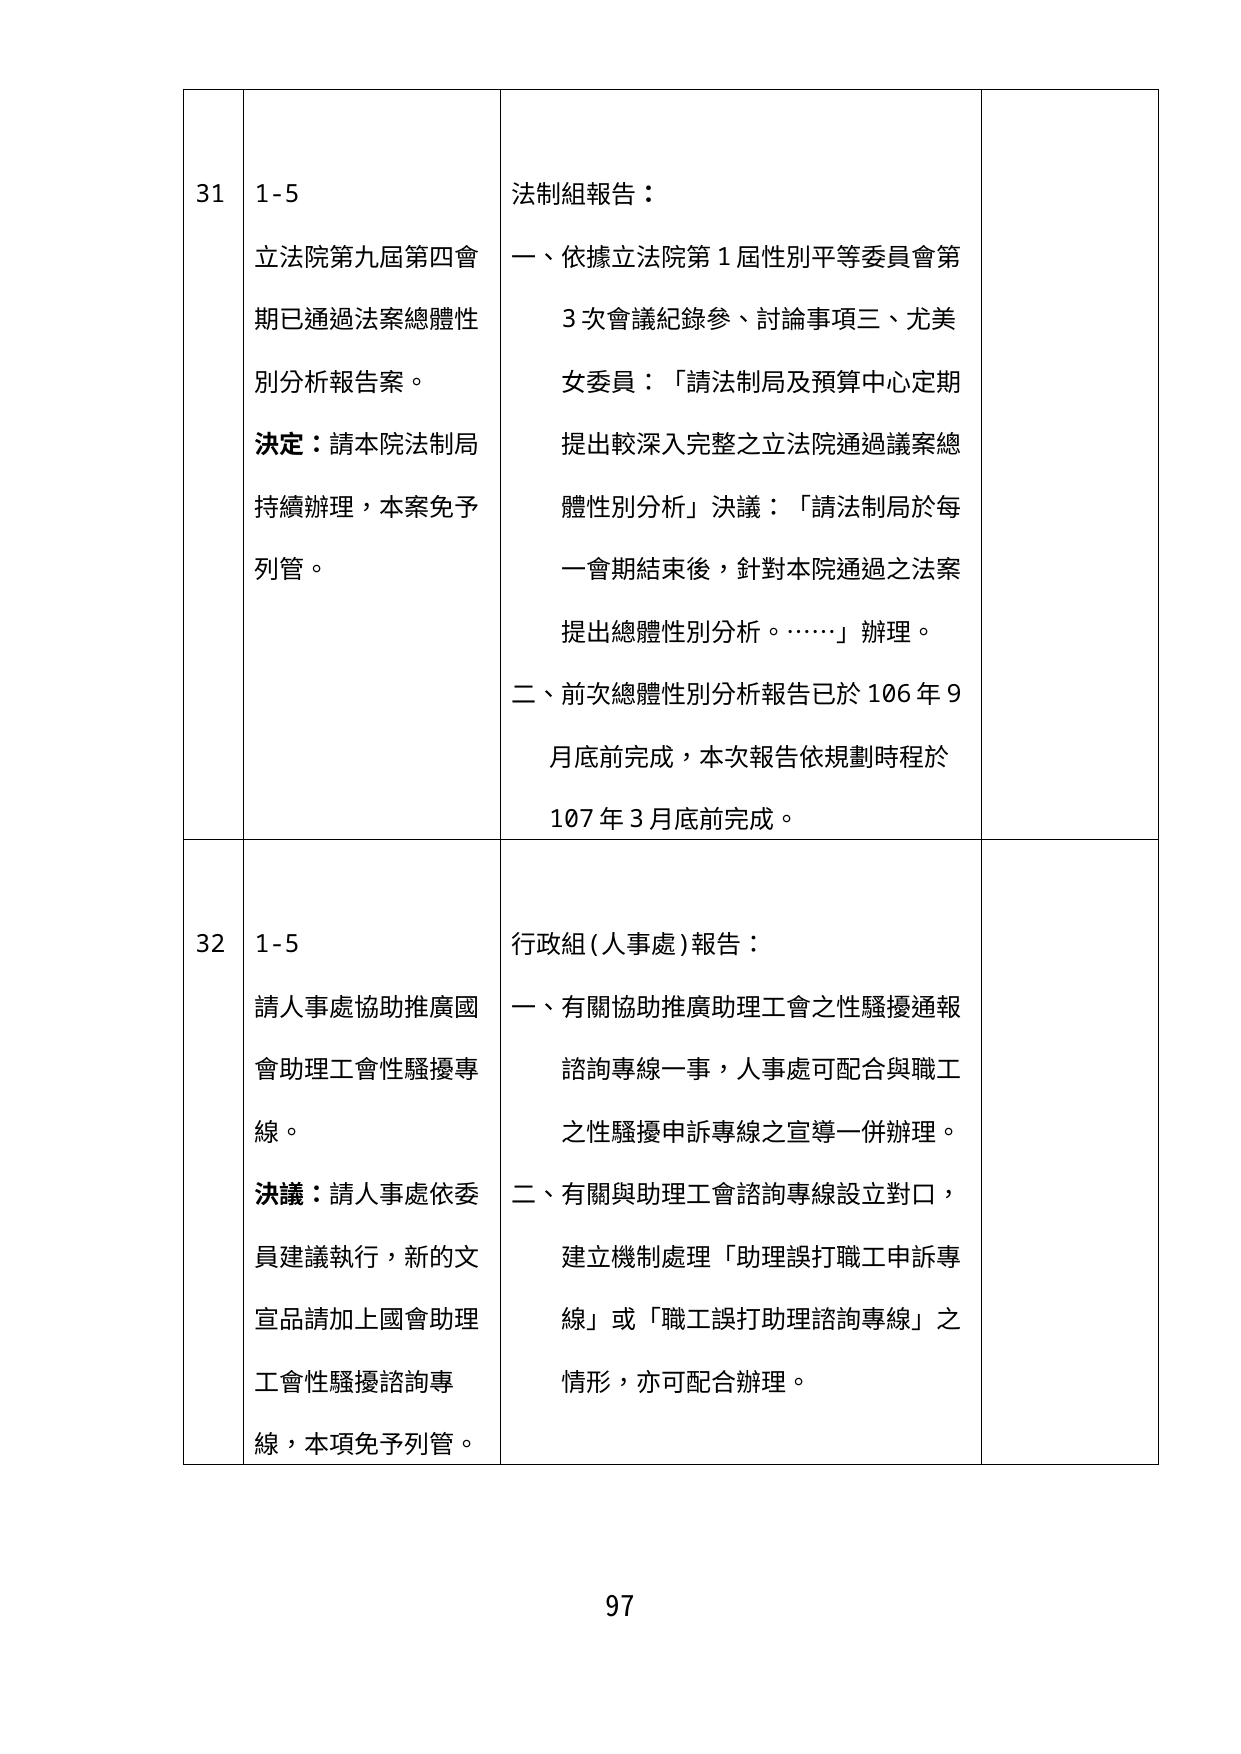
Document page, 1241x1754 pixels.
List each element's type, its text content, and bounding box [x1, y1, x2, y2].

table_cell 法制組報告： 一、依據立法院第1屆性別平等委員會第3次會議紀錄參、討論事項三、尤美女委員：「請法制局及預算中心定期提出較深入完整之立法院通過議案總體性別分析」決議：「請法制局於每一會期結束後，針對本院通過之法案提出總體性別分析。……」辦理。 二、前次總體性別分析報告已於106年9月底前完成，本次報告依規劃時程於107年3月底前完成。 [501, 90, 981, 839]
table_cell [982, 90, 1158, 839]
table_cell [982, 840, 1158, 1464]
table_cell 32 [184, 840, 243, 1464]
table_cell 31 [184, 90, 243, 839]
table_cell 行政組(人事處)報告： 一、有關協助推廣助理工會之性騷擾通報諮詢專線一事，人事處可配合與職工之性騷擾申訴專線之宣導一併辦理。 二、有關與助理工會諮詢專線設立對口，建立機制處理「助理誤打職工申訴專線」或「職工誤打助理諮詢專線」之情形，亦可配合辦理。 [501, 840, 981, 1464]
table_cell 1-5 請人事處協助推廣國會助理工會性騷擾專線。 決議：請人事處依委員建議執行，新的文宣品請加上國會助理工會性騷擾諮詢專線，本項免予列管。 [244, 840, 500, 1464]
table_cell 1-5 立法院第九屆第四會期已通過法案總體性別分析報告案。 決定：請本院法制局持續辦理，本案免予列管。 [244, 90, 500, 839]
